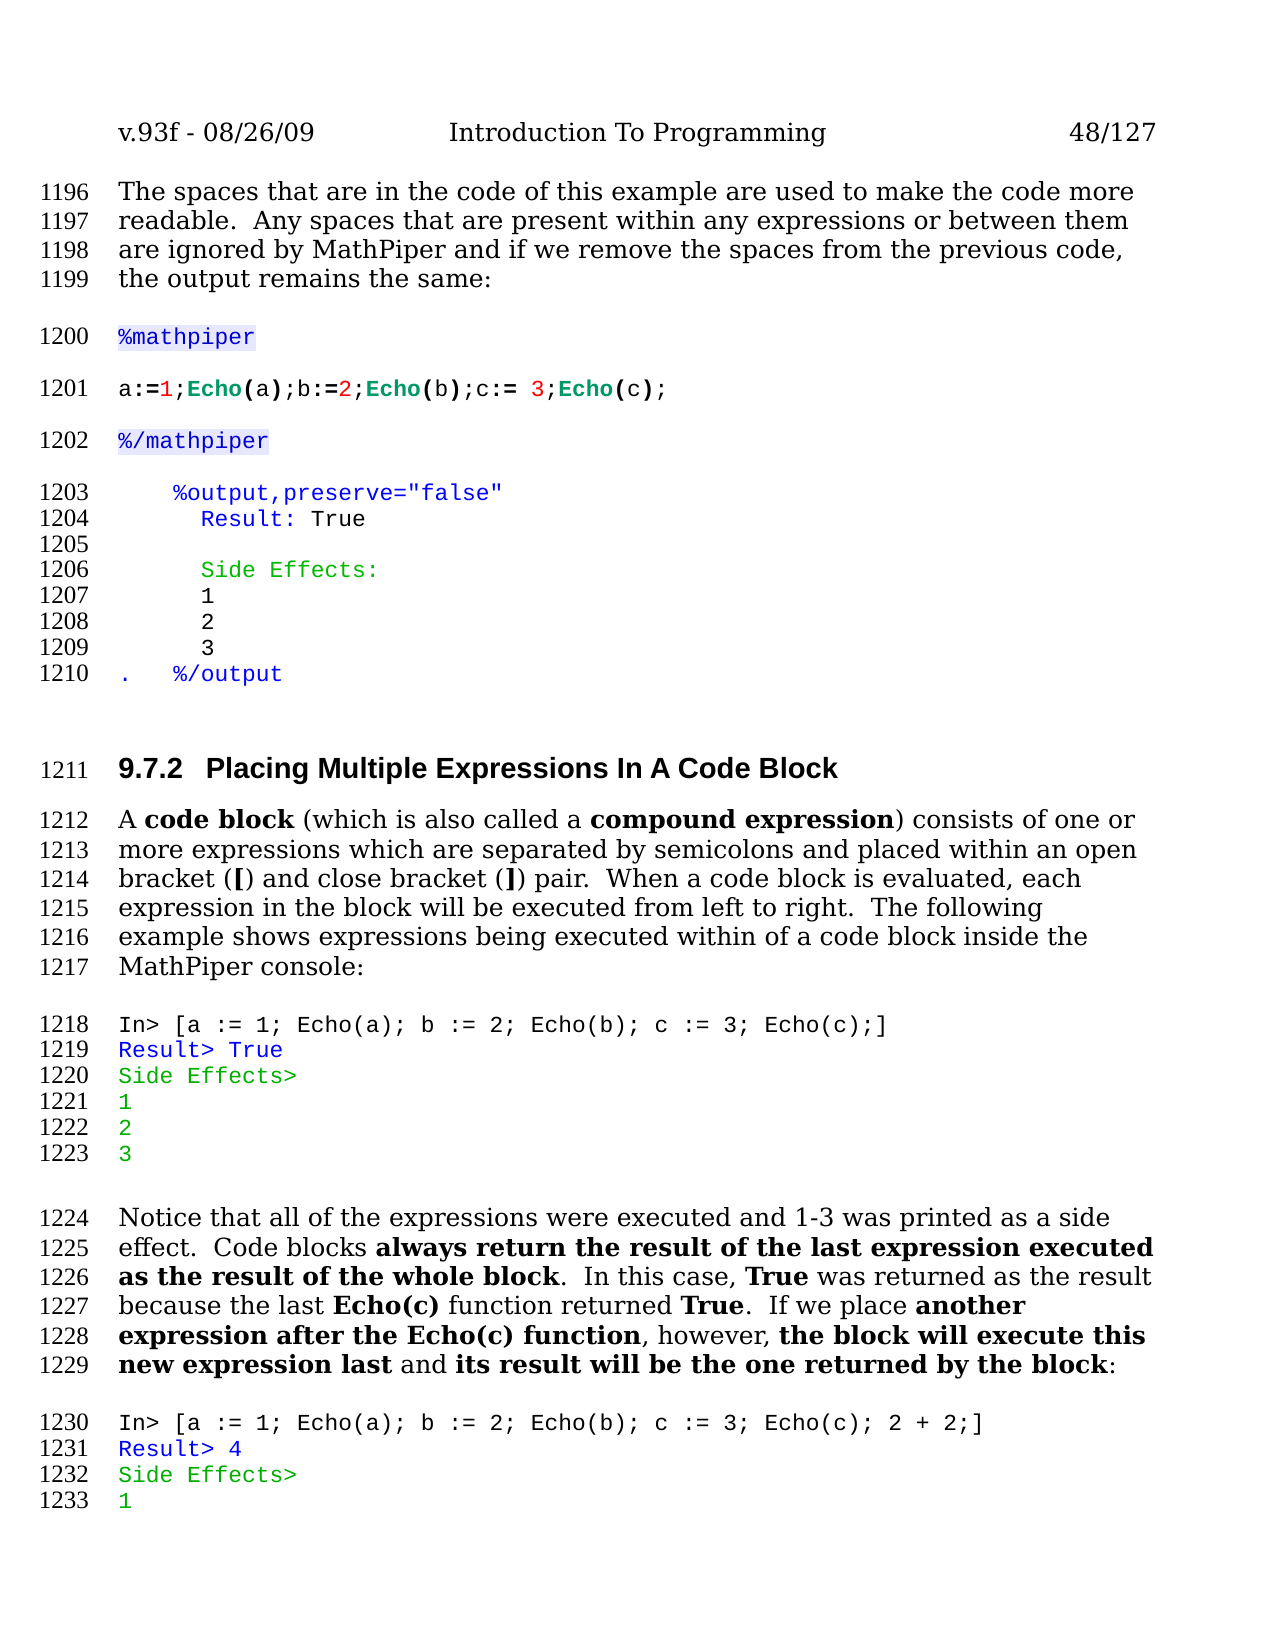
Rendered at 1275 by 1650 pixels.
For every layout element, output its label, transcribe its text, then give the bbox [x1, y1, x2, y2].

text Result> True [118, 1039, 1157, 1065]
text Side Effects> [118, 1065, 1157, 1091]
text . %/output [118, 663, 1157, 688]
text 2 [118, 1117, 1157, 1143]
text %/mathpiper [118, 429, 1157, 455]
text Notice that all of the expressions were executed and 1-3 was printed as a side effect. Code blocks always return the result of the last expression executed as the result of the whole block. In this case, True was returned as the result because the last Echo(c) function returned True. If we place another expression after the Echo(c) function, however, the block will execute this new expression last and its result will be the one returned by the block: [118, 1203, 1157, 1379]
text Side Effects: [118, 559, 1157, 585]
text %output,preserve="false" [118, 481, 1157, 507]
text In> [a := 1; Echo(a); b := 2; Echo(b); c := 3; Echo(c);] [118, 1013, 1157, 1039]
text The spaces that are in the code of this example are used to make the code more readable. Any spaces that are present within any expressions or between them are ignored by MathPiper and if we remove the spaces from the previous code, the output remains the same: [118, 177, 1157, 293]
text Result: True [118, 507, 1157, 533]
text Result> 4 [118, 1437, 1157, 1463]
text 1 [118, 1091, 1157, 1117]
text 2 [118, 611, 1157, 637]
text 1 [118, 1489, 1157, 1515]
text Side Effects> [118, 1463, 1157, 1489]
text %mathpiper [118, 325, 1157, 351]
text In> [a := 1; Echo(a); b := 2; Echo(b); c := 3; Echo(c); 2 + 2;] [118, 1411, 1157, 1437]
text A code block (which is also called a compound expression) consists of one or more expressions which are separated by semicolons and placed within an open bracket ([) and close bracket (]) pair. When a code block is evaluated, each expression in the block will be executed from left to right. The following example shows expressions being executed within of a code block inside the MathPiper console: [118, 806, 1157, 981]
subtitle Placing Multiple Expressions In A Code Block [118, 751, 1157, 784]
text 3 [118, 1143, 1157, 1168]
text 1 [118, 585, 1157, 611]
text a:=1;Echo(a);b:=2;Echo(b);c:= 3;Echo(c); [118, 377, 1157, 403]
text 3 [118, 637, 1157, 663]
